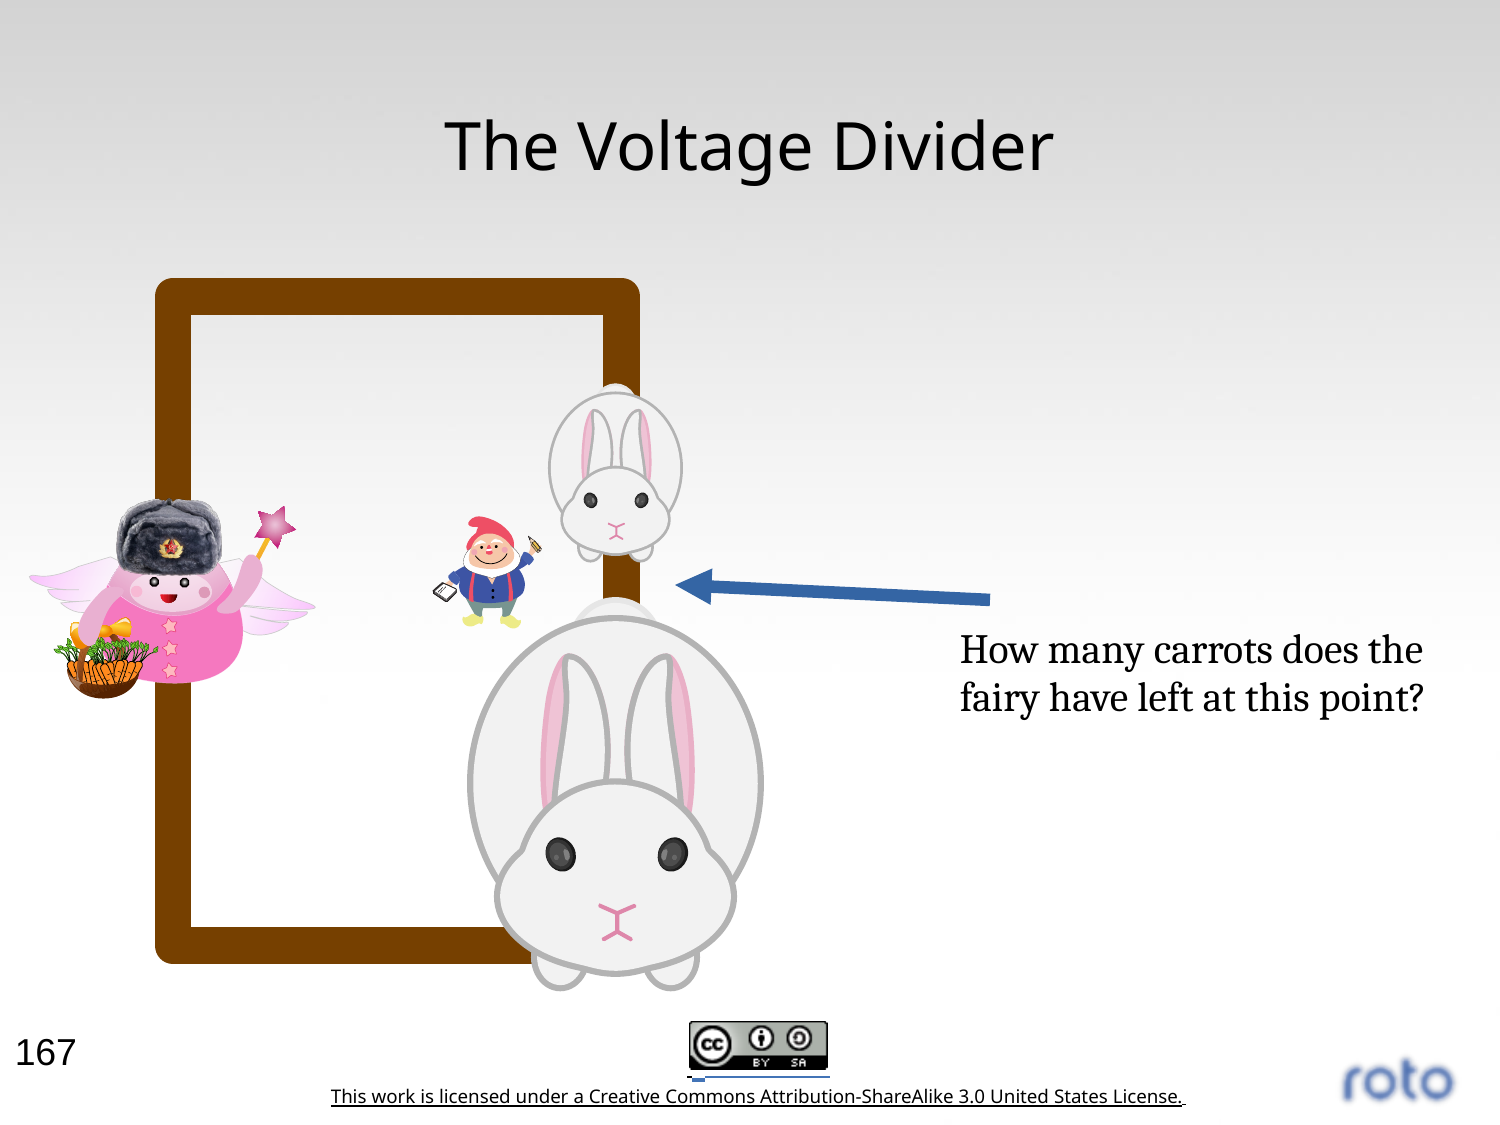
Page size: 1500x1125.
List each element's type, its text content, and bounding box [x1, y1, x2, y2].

text_box How many carrots does the fairy have left at this point? [945, 618, 1471, 767]
title The Voltage Divider [112, 49, 1388, 238]
picture [0, 0, 1500, 1125]
